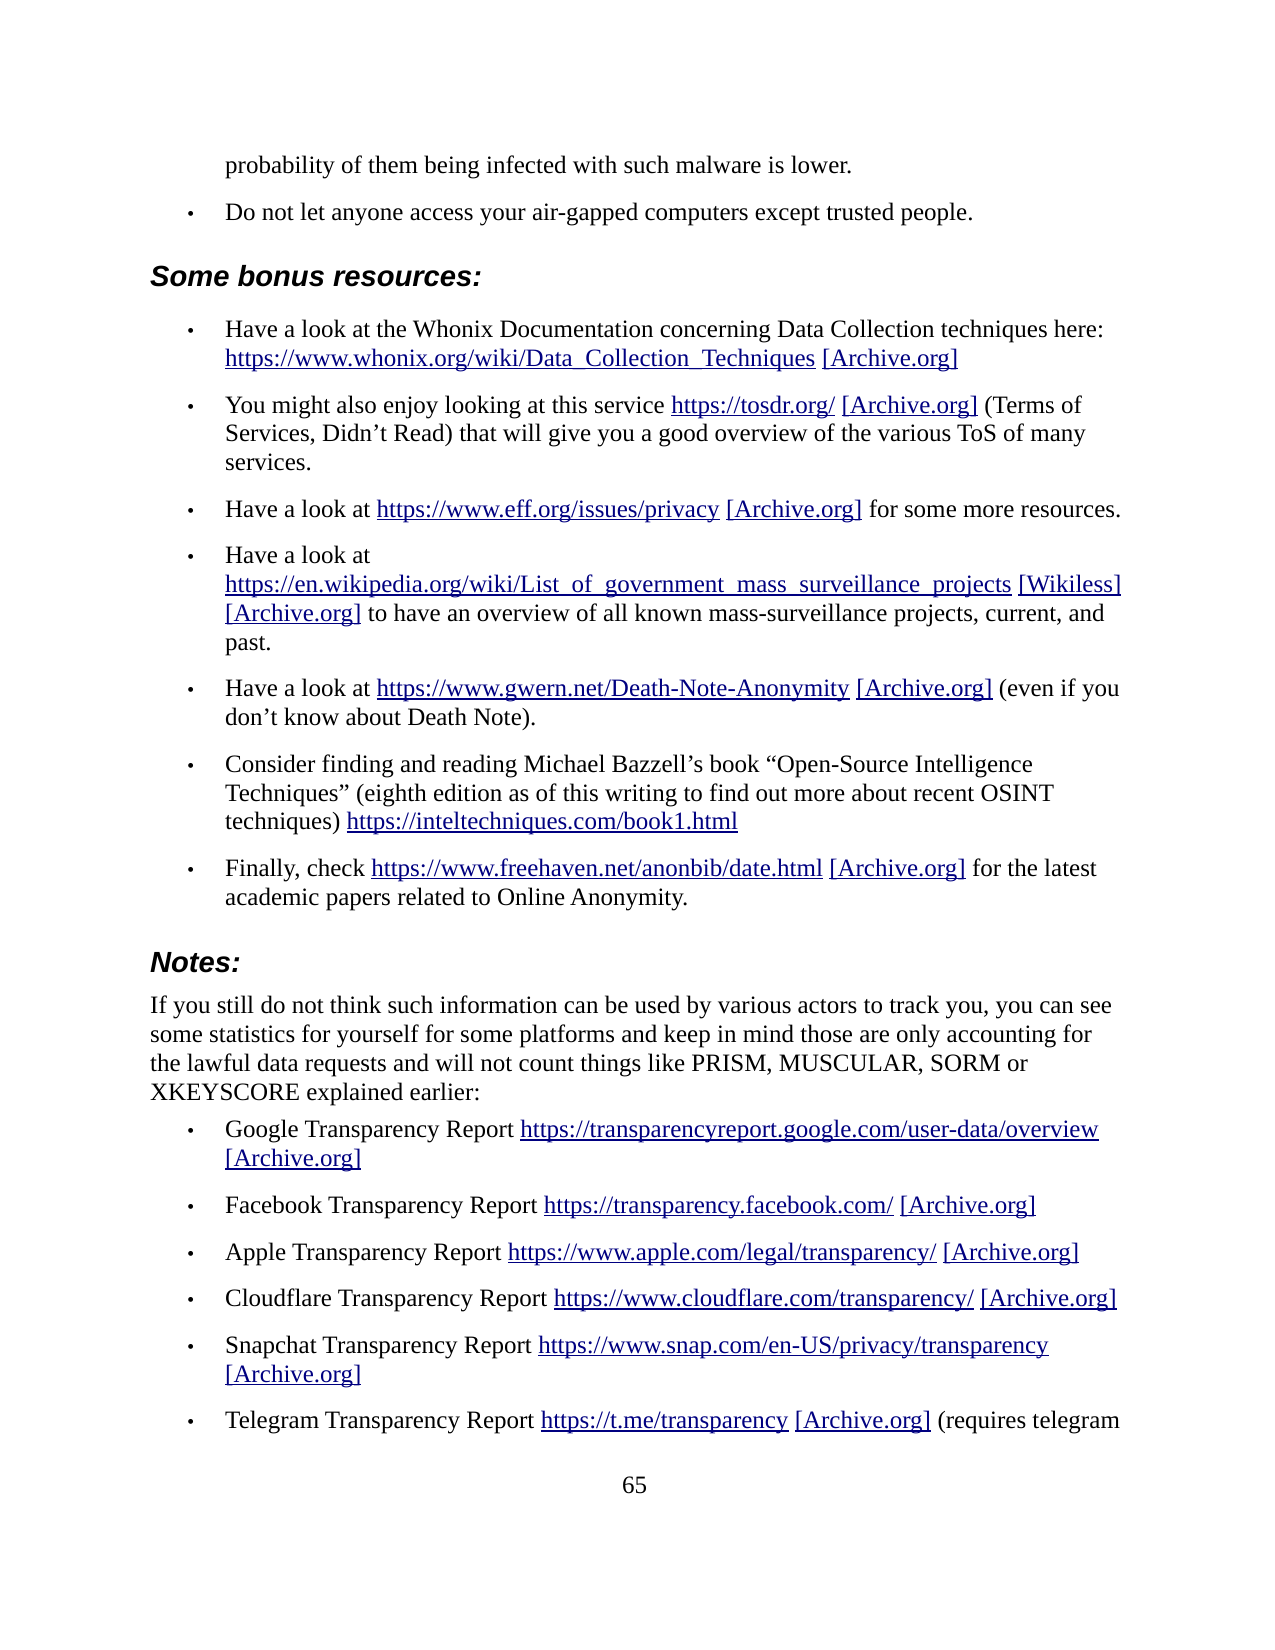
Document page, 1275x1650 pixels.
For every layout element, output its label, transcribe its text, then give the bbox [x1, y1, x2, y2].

list probability of them being infected with such malware is lower. [187, 150, 1125, 179]
list Have a look at https://en.wikipedia.org/wiki/List_of_government_mass_surveillance_projects [Wikiless] [Archive.org] to have an overview of all known mass-surveillance projects, current, and past. [187, 541, 1125, 656]
list You might also enjoy looking at this service https://tosdr.org/ [Archive.org] (Terms of Services, Didn’t Read) that will give you a good overview of the various ToS of many services. [187, 390, 1125, 476]
list Consider finding and reading Michael Bazzell’s book “Open-Source Intelligence Techniques” (eighth edition as of this writing to find out more about recent OSINT techniques) https://inteltechniques.com/book1.html [187, 749, 1125, 835]
text If you still do not think such information can be used by various actors to track you, you can see some statistics for yourself for some platforms and keep in mind those are only accounting for the lawful data requests and will not count things like PRISM, MUSCULAR, SORM or XKEYSCORE explained earlier: [150, 991, 1125, 1106]
list Finally, check https://www.freehaven.net/anonbib/date.html [Archive.org] for the latest academic papers related to Online Anonymity. [187, 853, 1125, 911]
list Apple Transparency Report https://www.apple.com/legal/transparency/ [Archive.org] [187, 1237, 1125, 1265]
list Cloudflare Transparency Report https://www.cloudflare.com/transparency/ [Archive.org] [187, 1283, 1125, 1312]
list Google Transparency Report https://transparencyreport.google.com/user-data/overview [Archive.org] [187, 1114, 1125, 1172]
subtitle Notes: [150, 944, 1125, 978]
list Have a look at https://www.eff.org/issues/privacy [Archive.org] for some more resources. [187, 494, 1125, 523]
list Have a look at https://www.gwern.net/Death-Note-Anonymity [Archive.org] (even if you don’t know about Death Note). [187, 673, 1125, 731]
list Do not let anyone access your air-gapped computers except trusted people. [187, 197, 1125, 225]
list Telegram Transparency Report https://t.me/transparency [Archive.org] (requires telegram [187, 1405, 1125, 1434]
subtitle Some bonus resources: [150, 259, 1125, 293]
list Have a look at the Whonix Documentation concerning Data Collection techniques here: https://www.whonix.org/wiki/Data_Collection_Techniques [Archive.org] [187, 314, 1125, 372]
list Facebook Transparency Report https://transparency.facebook.com/ [Archive.org] [187, 1190, 1125, 1219]
list Snapchat Transparency Report https://www.snap.com/en-US/privacy/transparency [Archive.org] [187, 1330, 1125, 1387]
